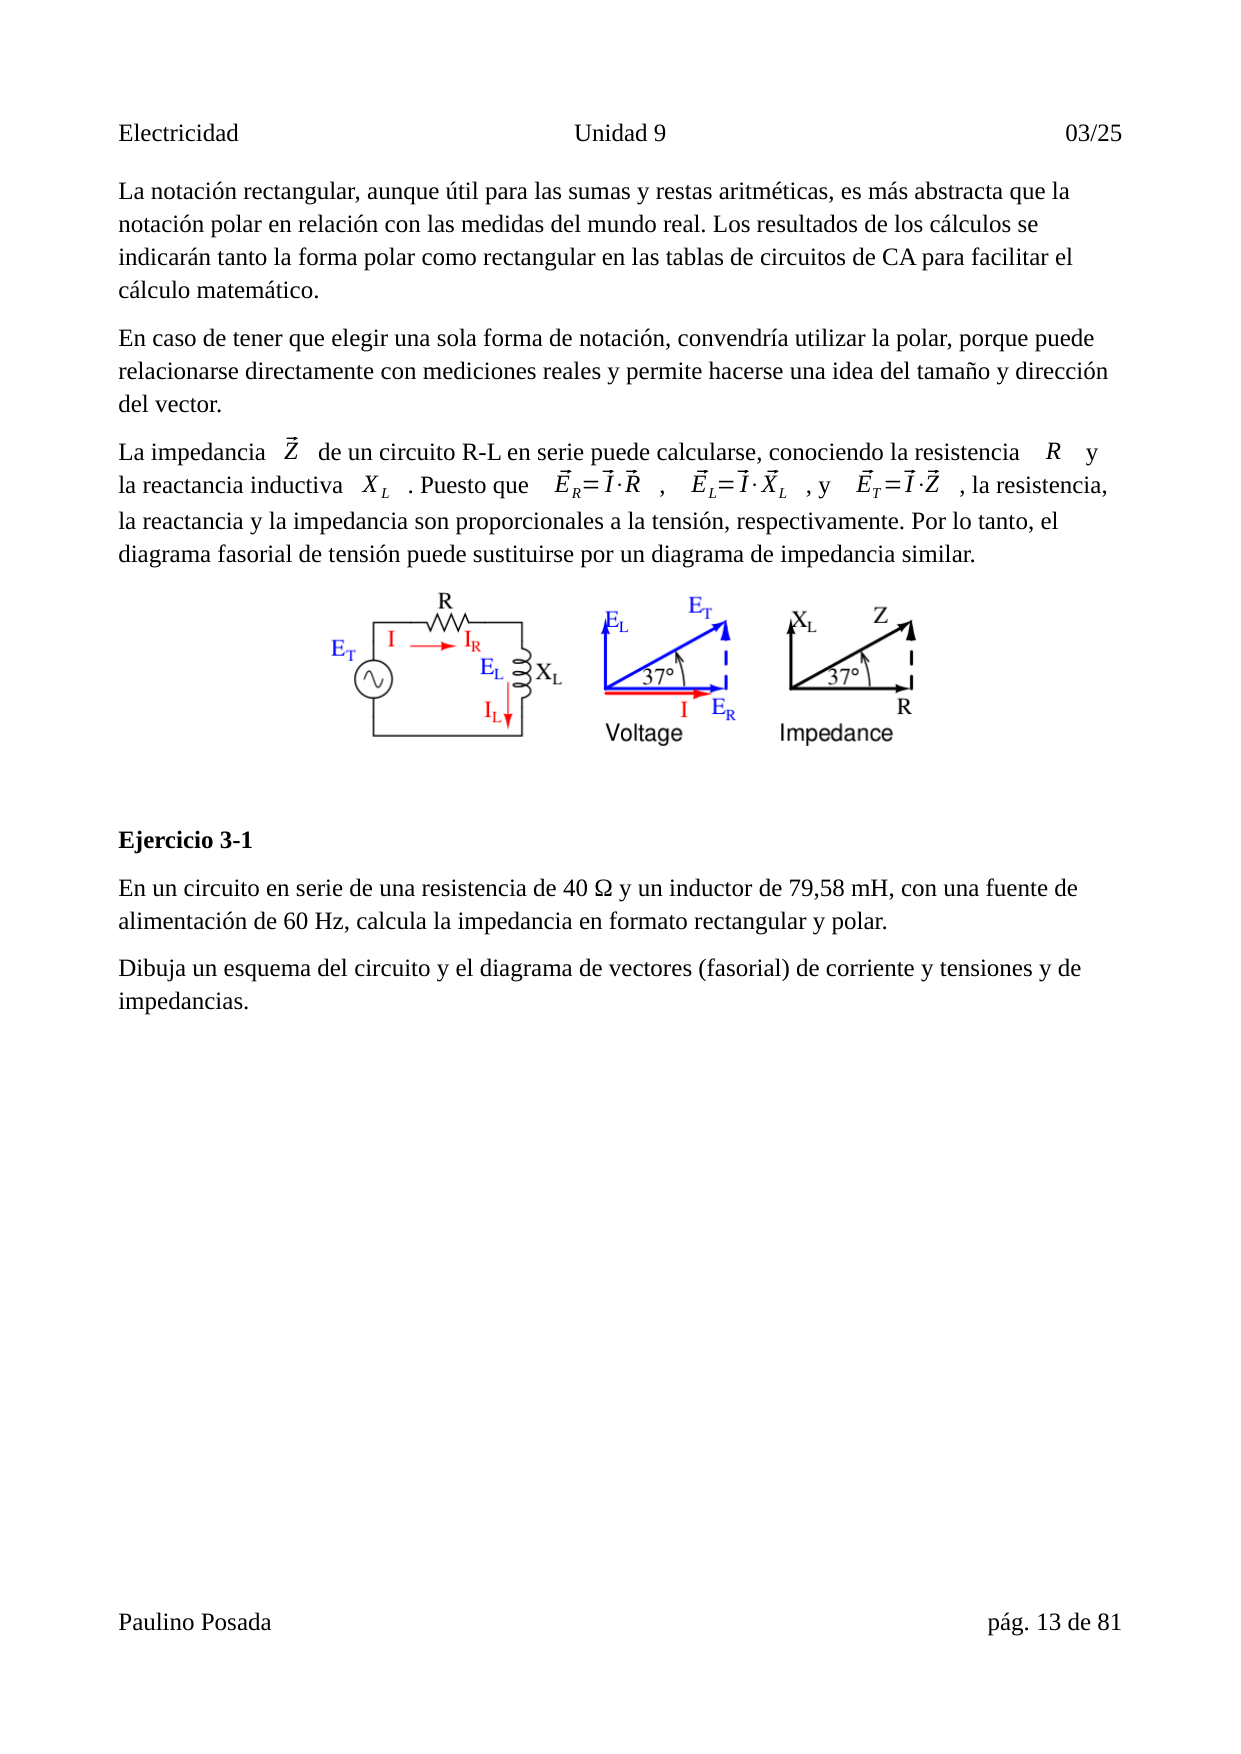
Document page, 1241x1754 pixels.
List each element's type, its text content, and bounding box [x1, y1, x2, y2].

text En un circuito en serie de una resistencia de 40 Ω y un inductor de 79,58 mH, con una fuente de alimentación de 60 Hz, calcula la impedancia en formato rectangular y polar. [118, 873, 1122, 934]
text Ejercicio 3-1 [118, 825, 1122, 854]
text Dibuja un esquema del circuito y el diagrama de vectores (fasorial) de corriente y tensiones y de impedancias. [118, 953, 1122, 1015]
text La impedanciade un circuito R-L en serie puede calcularse, conociendo la resistencia y la reactancia inductiva. Puesto que , , y , la resistencia, la reactancia y la impedancia son proporcionales a la tensión, respectivamente. Por lo tanto, el diagrama fasorial de tensión puede sustituirse por un diagrama de impedancia similar. [118, 437, 1122, 568]
text La notación rectangular, aunque útil para las sumas y restas aritméticas, es más abstracta que la notación polar en relación con las medidas del mundo real. Los resultados de los cálculos se indicarán tanto la forma polar como rectangular en las tablas de circuitos de CA para facilitar el cálculo matemático. [118, 176, 1122, 304]
text En caso de tener que elegir una sola forma de notación, convendría utilizar la polar, porque puede relacionarse directamente con mediciones reales y permite hacerse una idea del tamaño y dirección del vector. [118, 323, 1122, 418]
picture [313, 587, 928, 751]
